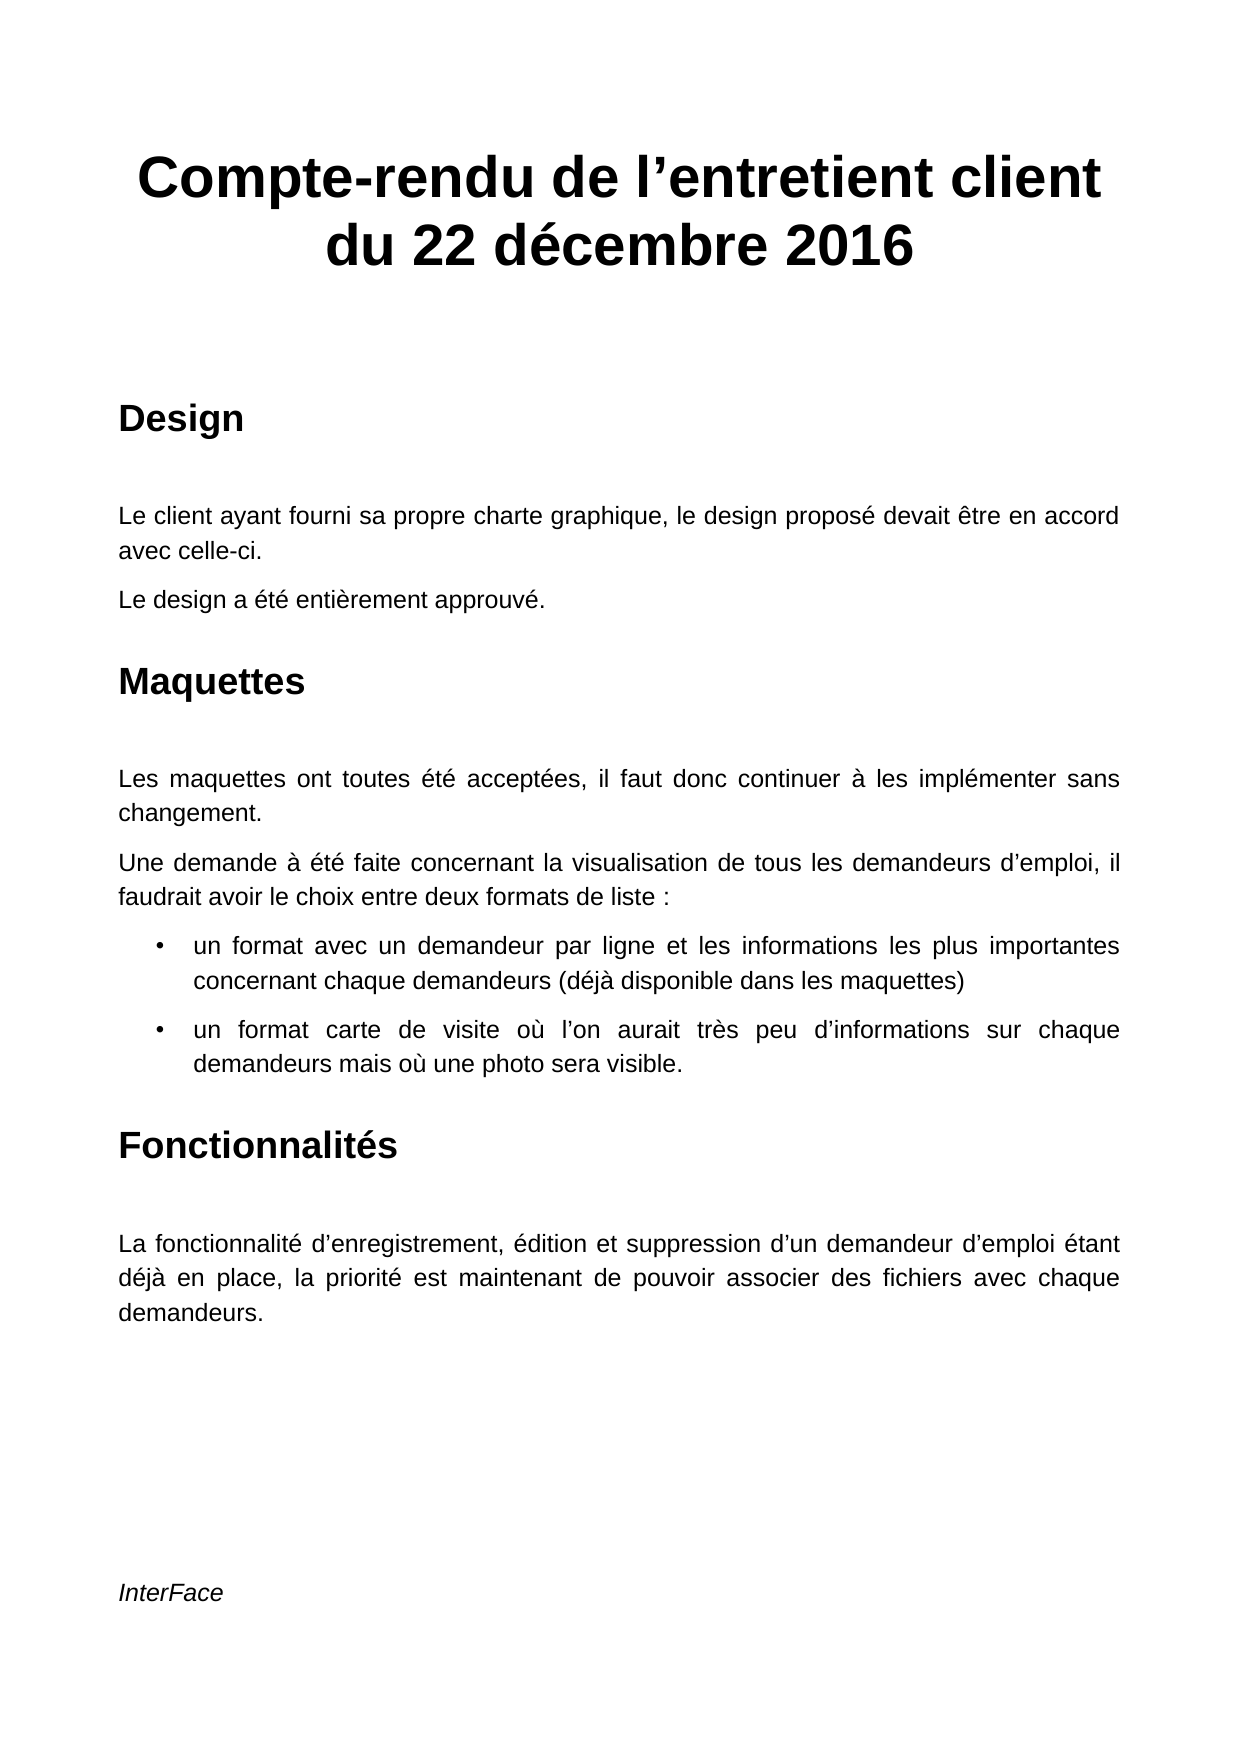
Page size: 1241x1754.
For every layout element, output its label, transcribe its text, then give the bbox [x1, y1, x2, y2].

text La fonctionnalité d’enregistrement, édition et suppression d’un demandeur d’emploi étant déjà en place, la priorité est maintenant de pouvoir associer des fichiers avec chaque demandeurs. [118, 1228, 1122, 1326]
subtitle Maquettes [118, 659, 1122, 702]
subtitle Fonctionnalités [118, 1123, 1122, 1167]
text Le design a été entièrement approuvé. [118, 585, 1122, 613]
subtitle Design [118, 396, 1122, 439]
list un format carte de visite où l’on aurait très peu d’informations sur chaque demandeurs mais où une photo sera visible. [156, 1015, 1122, 1078]
list un format avec un demandeur par ligne et les informations les plus importantes concernant chaque demandeurs (déjà disponible dans les maquettes) [156, 931, 1122, 994]
text Une demande à été faite concernant la visualisation de tous les demandeurs d’emploi, il faudrait avoir le choix entre deux formats de liste : [118, 847, 1122, 911]
text Le client ayant fourni sa propre charte graphique, le design proposé devait être en accord avec celle-ci. [118, 501, 1122, 564]
title Compte-rendu de l’entretient client du 22 décembre 2016 [118, 143, 1122, 277]
text Les maquettes ont toutes été acceptées, il faut donc continuer à les implémenter sans changement. [118, 764, 1122, 827]
